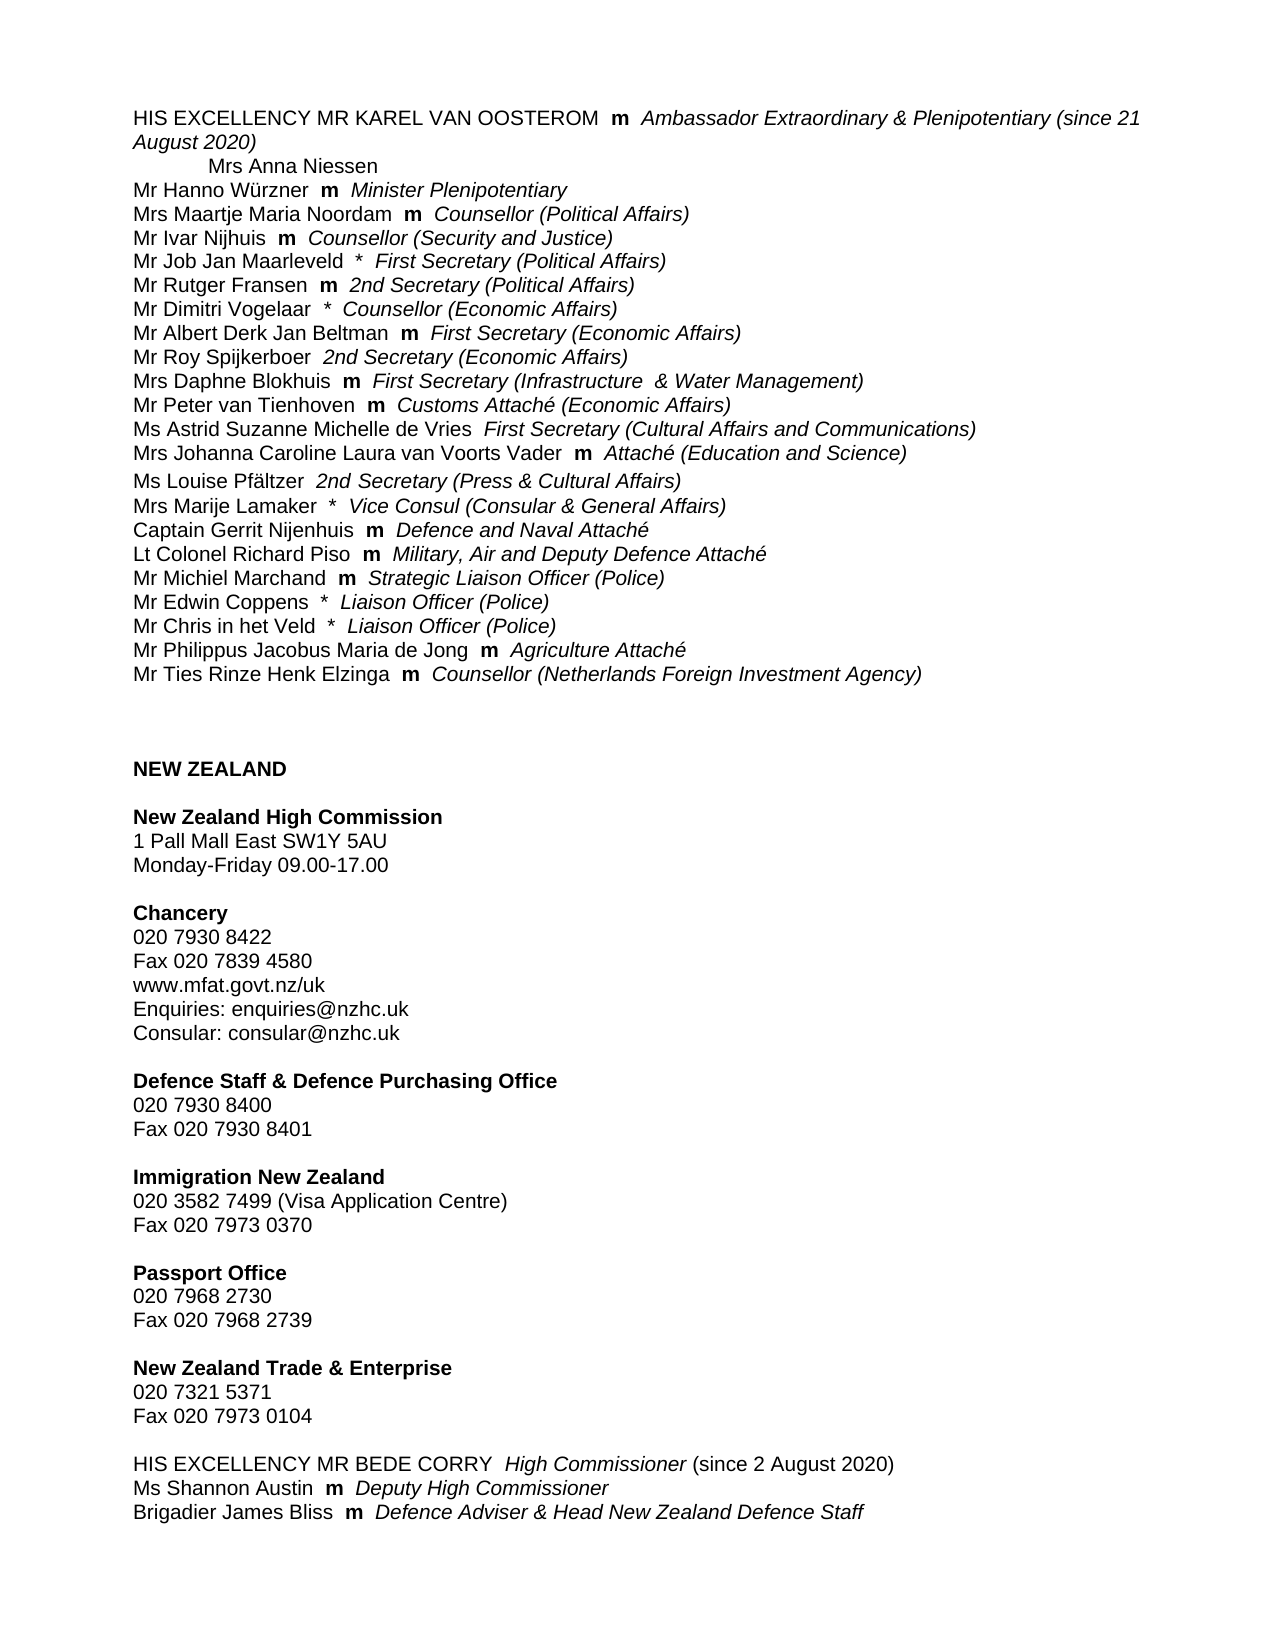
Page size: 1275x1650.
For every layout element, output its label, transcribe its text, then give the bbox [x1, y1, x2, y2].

text Brigadier James Bliss m Defence Adviser & Head New Zealand Defence Staff [133, 1500, 1181, 1524]
text Mr Edwin Coppens * Liaison Officer (Police) [133, 589, 1181, 613]
text Fax 020 7839 4580 [133, 949, 1181, 973]
text Mr Ivar Nijhuis m Counsellor (Security and Justice) [133, 225, 1181, 249]
text Fax 020 7973 0370 [133, 1212, 1181, 1236]
text Mrs Daphne Blokhuis m First Secretary (Infrastructure & Water Management) [133, 369, 1181, 393]
text Mr Chris in het Veld * Liaison Officer (Police) [133, 613, 1181, 637]
text New Zealand High Commission [133, 805, 1181, 829]
text Captain Gerrit Nijenhuis m Defence and Naval Attaché [133, 518, 1181, 542]
text Mr Hanno Würzner m Minister Plenipotentiary [133, 177, 1181, 201]
text Passport Office [133, 1260, 1181, 1284]
text Fax 020 7973 0104 [133, 1404, 1181, 1428]
text Mrs Anna Niessen [133, 153, 1181, 177]
text www.mfat.govt.nz/uk [133, 973, 1181, 997]
text Mrs Maartje Maria Noordam m Counsellor (Political Affairs) [133, 201, 1181, 225]
text Ms Shannon Austin m Deputy High Commissioner [133, 1476, 1181, 1500]
text New Zealand Trade & Enterprise [133, 1356, 1181, 1380]
text Immigration New Zealand [133, 1164, 1181, 1188]
text Chancery [133, 901, 1181, 925]
text Mr Albert Derk Jan Beltman m First Secretary (Economic Affairs) [133, 321, 1181, 345]
text 020 3582 7499 (Visa Application Centre) [133, 1188, 1181, 1212]
text Fax 020 7968 2739 [133, 1308, 1181, 1332]
text Lt Colonel Richard Piso m Military, Air and Deputy Defence Attaché [133, 542, 1181, 566]
text Enquiries: enquiries@nzhc.uk [133, 997, 1181, 1021]
text Mr Ties Rinze Henk Elzinga m Counsellor (Netherlands Foreign Investment Agency) [133, 661, 1181, 685]
text Mr Rutger Fransen m 2nd Secretary (Political Affairs) [133, 273, 1181, 297]
text Mrs Marije Lamaker * Vice Consul (Consular & General Affairs) [133, 494, 1181, 518]
text Consular: consular@nzhc.uk [133, 1021, 1181, 1045]
text Monday-Friday 09.00-17.00 [133, 853, 1181, 877]
text Mr Dimitri Vogelaar * Counsellor (Economic Affairs) [133, 297, 1181, 321]
text HIS EXCELLENCY MR BEDE CORRY High Commissioner (since 2 August 2020) [133, 1452, 1181, 1476]
text Defence Staff & Defence Purchasing Office [133, 1069, 1181, 1093]
text Mr Peter van Tienhoven m Customs Attaché (Economic Affairs) [133, 393, 1181, 417]
text Mr Job Jan Maarleveld * First Secretary (Political Affairs) [133, 249, 1181, 273]
text 020 7930 8422 [133, 925, 1181, 949]
text Mr Philippus Jacobus Maria de Jong m Agriculture Attaché [133, 637, 1181, 661]
text Mr Michiel Marchand m Strategic Liaison Officer (Police) [133, 566, 1181, 589]
text NEW ZEALAND [133, 757, 1181, 781]
text 020 7321 5371 [133, 1380, 1181, 1404]
text 020 7968 2730 [133, 1284, 1181, 1308]
text Ms Astrid Suzanne Michelle de Vries First Secretary (Cultural Affairs and Communications) [133, 417, 1181, 441]
text 1 Pall Mall East SW1Y 5AU [133, 829, 1181, 853]
text HIS EXCELLENCY MR KAREL VAN OOSTEROM m Ambassador Extraordinary & Plenipotentiary (since 21 August 2020) [133, 106, 1181, 153]
text Mr Roy Spijkerboer 2nd Secretary (Economic Affairs) [133, 345, 1181, 369]
text Fax 020 7930 8401 [133, 1117, 1181, 1141]
text Ms Louise Pfältzer 2nd Secretary (Press & Cultural Affairs) [133, 465, 1181, 494]
text 020 7930 8400 [133, 1093, 1181, 1117]
text Mrs Johanna Caroline Laura van Voorts Vader m Attaché (Education and Science) [133, 441, 1181, 465]
